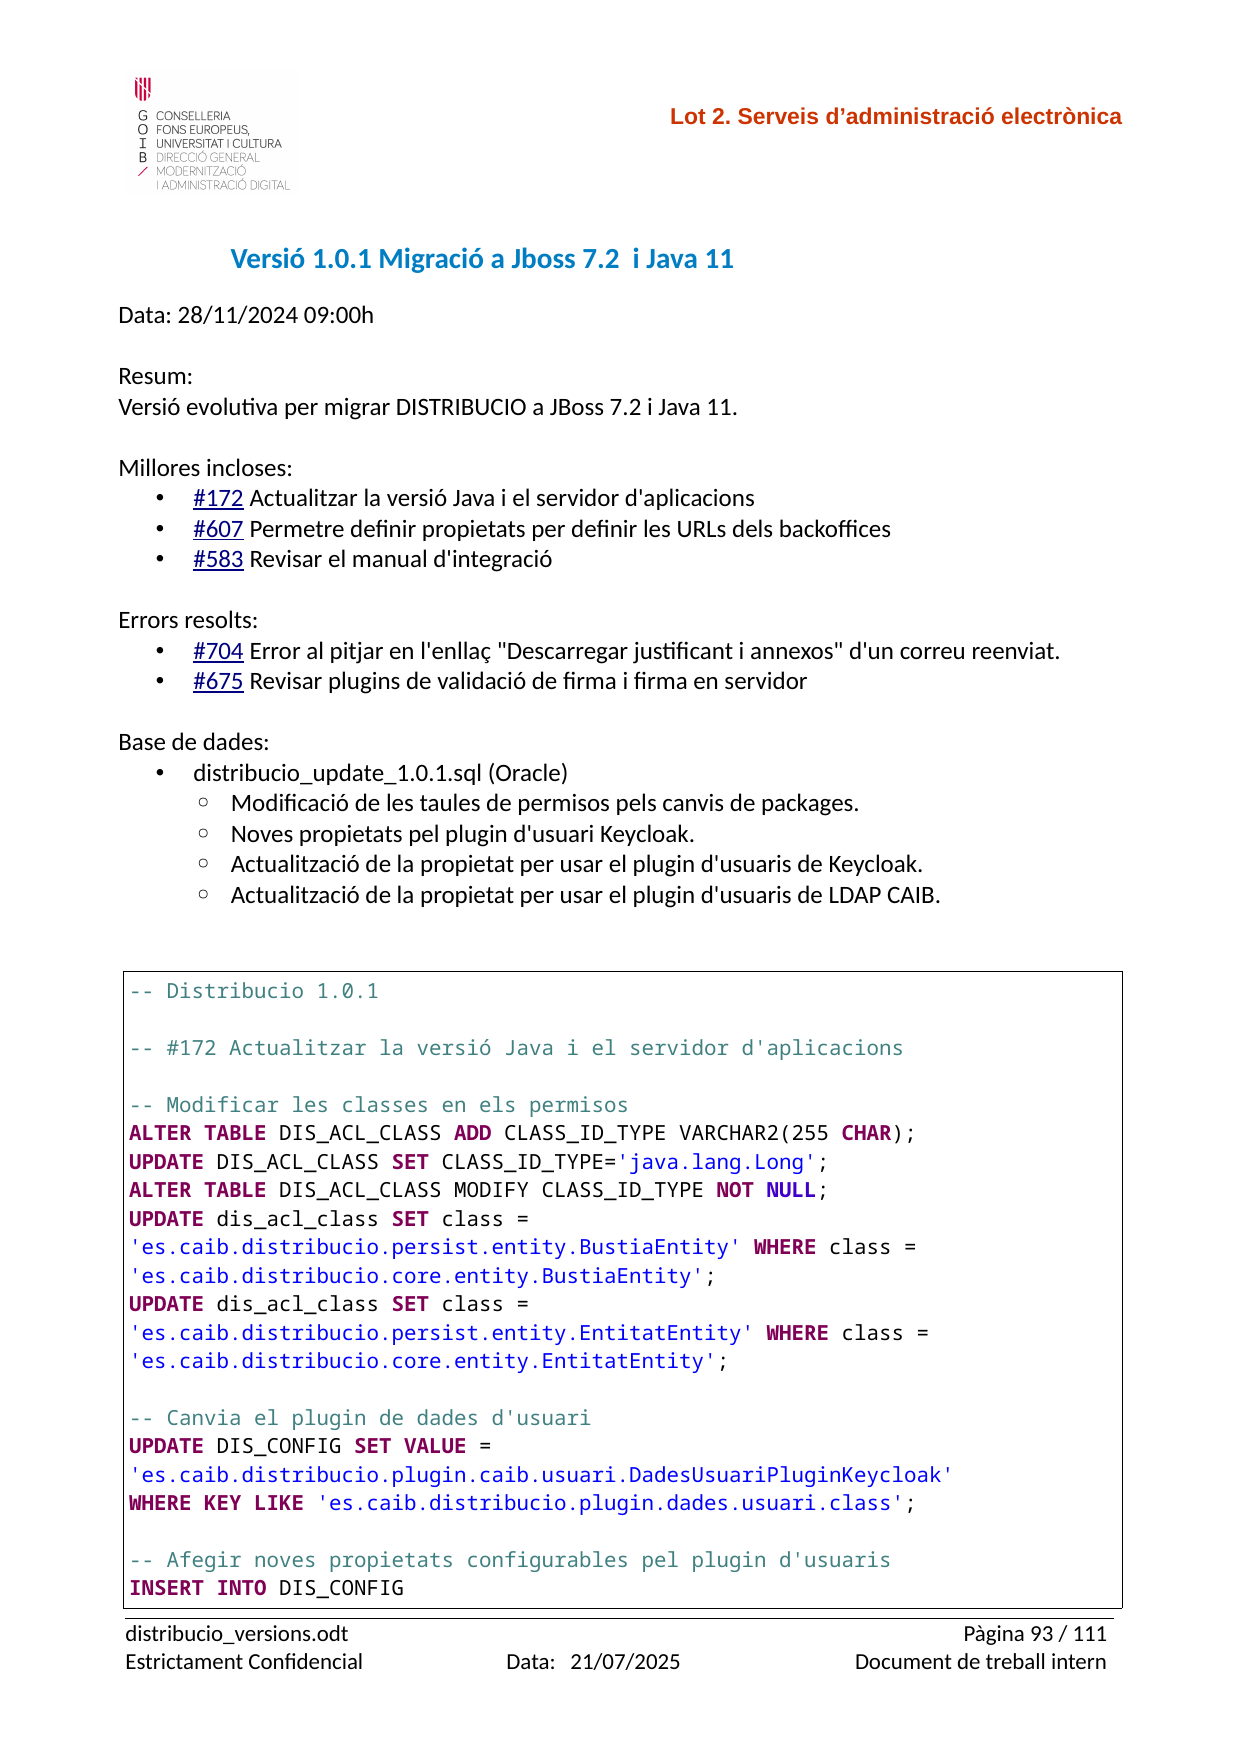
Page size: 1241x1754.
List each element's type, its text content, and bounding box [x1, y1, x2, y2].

text Resum: [118, 360, 1122, 391]
list #583 Revisar el manual d'integració [156, 543, 1122, 574]
list #607 Permetre definir propietats per definir les URLs dels backoffices [156, 513, 1122, 543]
subtitle Versió 1.0.1 Migració a Jboss 7.2 i Java 11 [153, 240, 1122, 275]
list #704 Error al pitjar en l'enllaç "Descarregar justificant i annexos" d'un correu reenviat. [156, 635, 1122, 665]
text Errors resolts: [118, 604, 1122, 635]
text Versió evolutiva per migrar DISTRIBUCIO a JBoss 7.2 i Java 11. [118, 391, 1122, 421]
text Data: 28/11/2024 09:00h [118, 299, 1122, 329]
text Millores incloses: [118, 452, 1122, 482]
list Noves propietats pel plugin d'usuari Keycloak. [193, 818, 1122, 848]
table_header -- Distribucio 1.0.1 -- #172 Actualitzar la versió Java i el servidor d'aplicacions -- Modificar les classes en els permisos ALTER TABLE DIS_ACL_CLASS ADD CLASS_ID_TYPE VARCHAR2(255 CHAR); UPDATE DIS_ACL_CLASS SET CLASS_ID_TYPE='java.lang.Long'; ALTER TABLE DIS_ACL_CLASS MODIFY CLASS_ID_TYPE NOT NULL; UPDATE dis_acl_class SET class = 'es.caib.distribucio.persist.entity.BustiaEntity' WHERE class = 'es.caib.distribucio.core.entity.BustiaEntity'; UPDATE dis_acl_class SET class = 'es.caib.distribucio.persist.entity.EntitatEntity' WHERE class = 'es.caib.distribucio.core.entity.EntitatEntity'; -- Canvia el plugin de dades d'usuari UPDATE DIS_CONFIG SET VALUE = 'es.caib.distribucio.plugin.caib.usuari.DadesUsuariPluginKeycloak' WHERE KEY LIKE 'es.caib.distribucio.plugin.dades.usuari.class'; -- Afegir noves propietats configurables pel plugin d'usuaris INSERT INTO DIS_CONFIG [124, 972, 1122, 1608]
list #675 Revisar plugins de validació de firma i firma en servidor [156, 665, 1122, 696]
list Actualització de la propietat per usar el plugin d'usuaris de Keycloak. [193, 848, 1122, 879]
list Modificació de les taules de permisos pels canvis de packages. [193, 787, 1122, 818]
list distribucio_update_1.0.1.sql (Oracle) [156, 757, 1122, 787]
list Actualització de la propietat per usar el plugin d'usuaris de LDAP CAIB. [193, 879, 1122, 909]
text Base de dades: [118, 726, 1122, 757]
picture [126, 70, 299, 197]
list #172 Actualitzar la versió Java i el servidor d'aplicacions [156, 482, 1122, 513]
